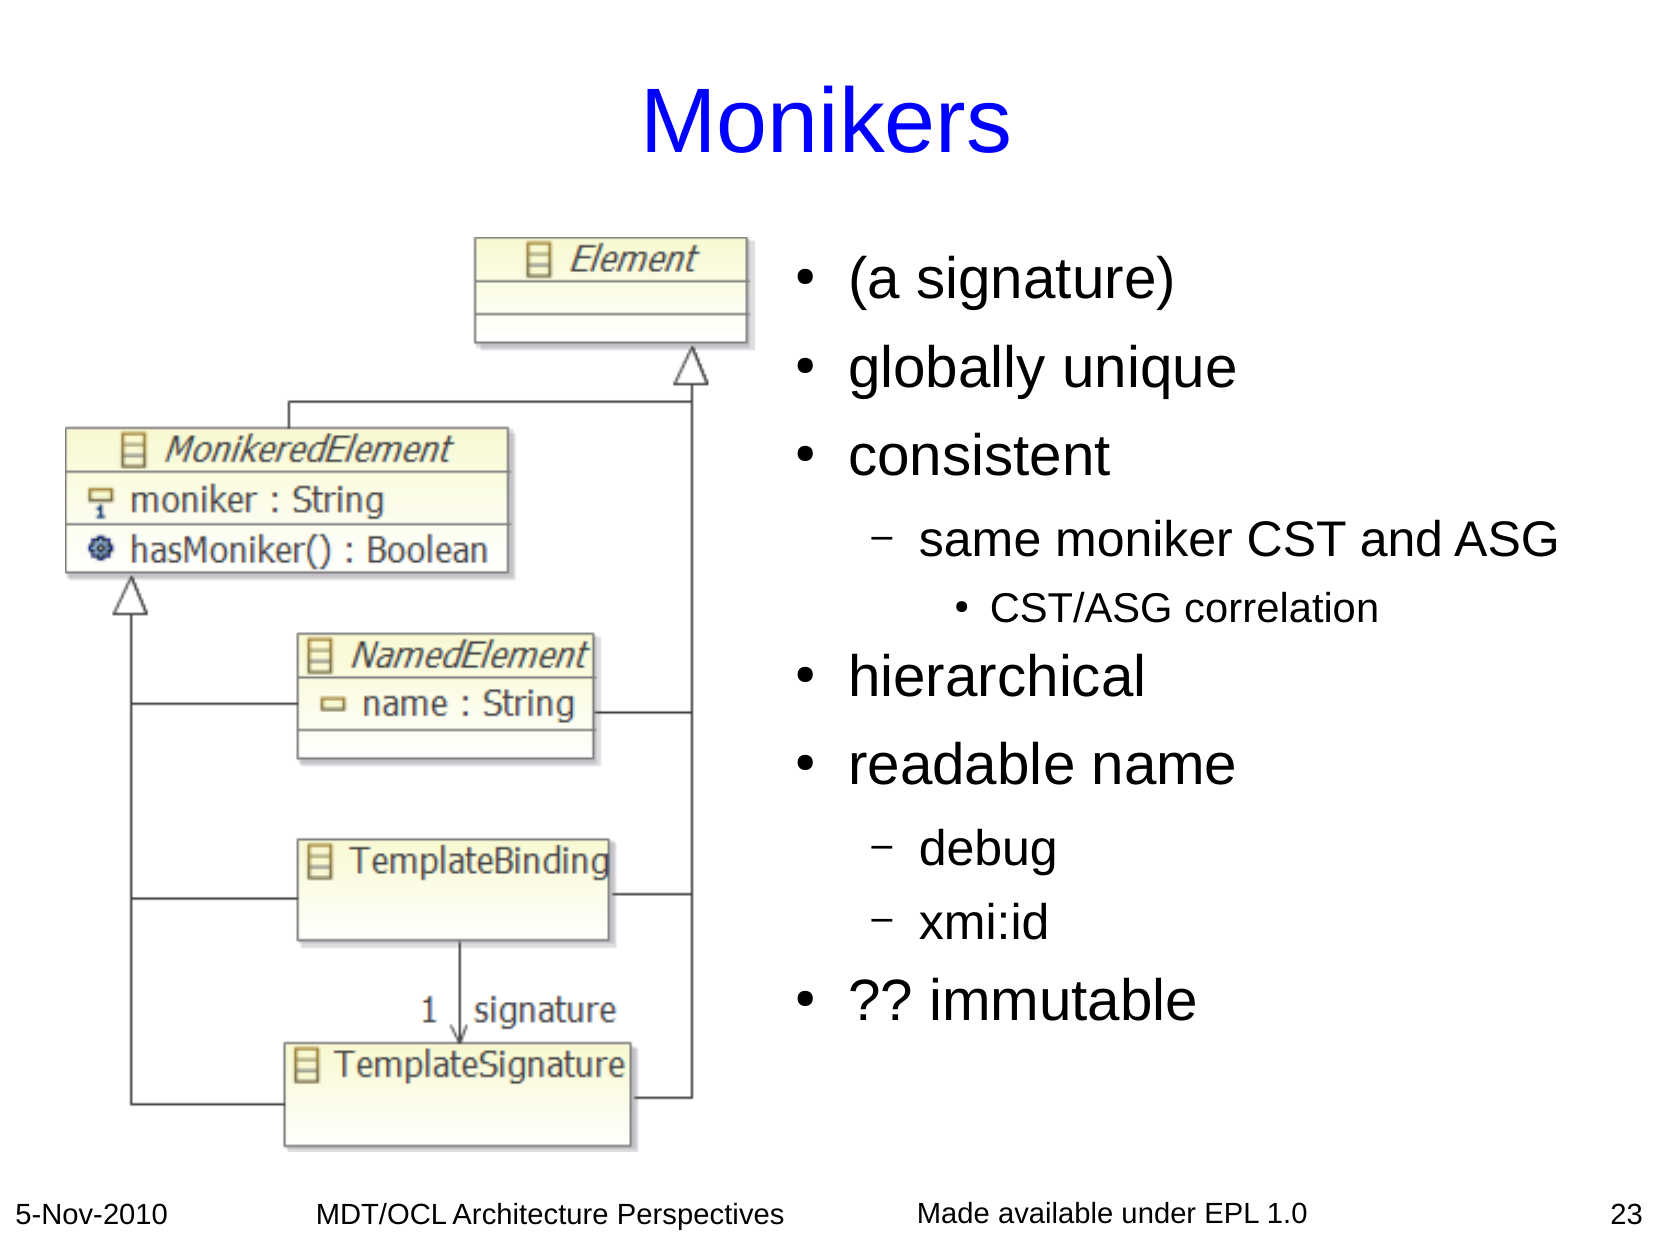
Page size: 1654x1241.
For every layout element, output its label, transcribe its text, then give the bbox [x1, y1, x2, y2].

title Monikers [82, 56, 1571, 185]
list (a signature) globally unique consistent same moniker CST and ASG CST/ASG correlation hierarchical readable name debug xmi:id ?? immutable [706, 245, 1571, 1094]
picture [65, 237, 755, 1152]
